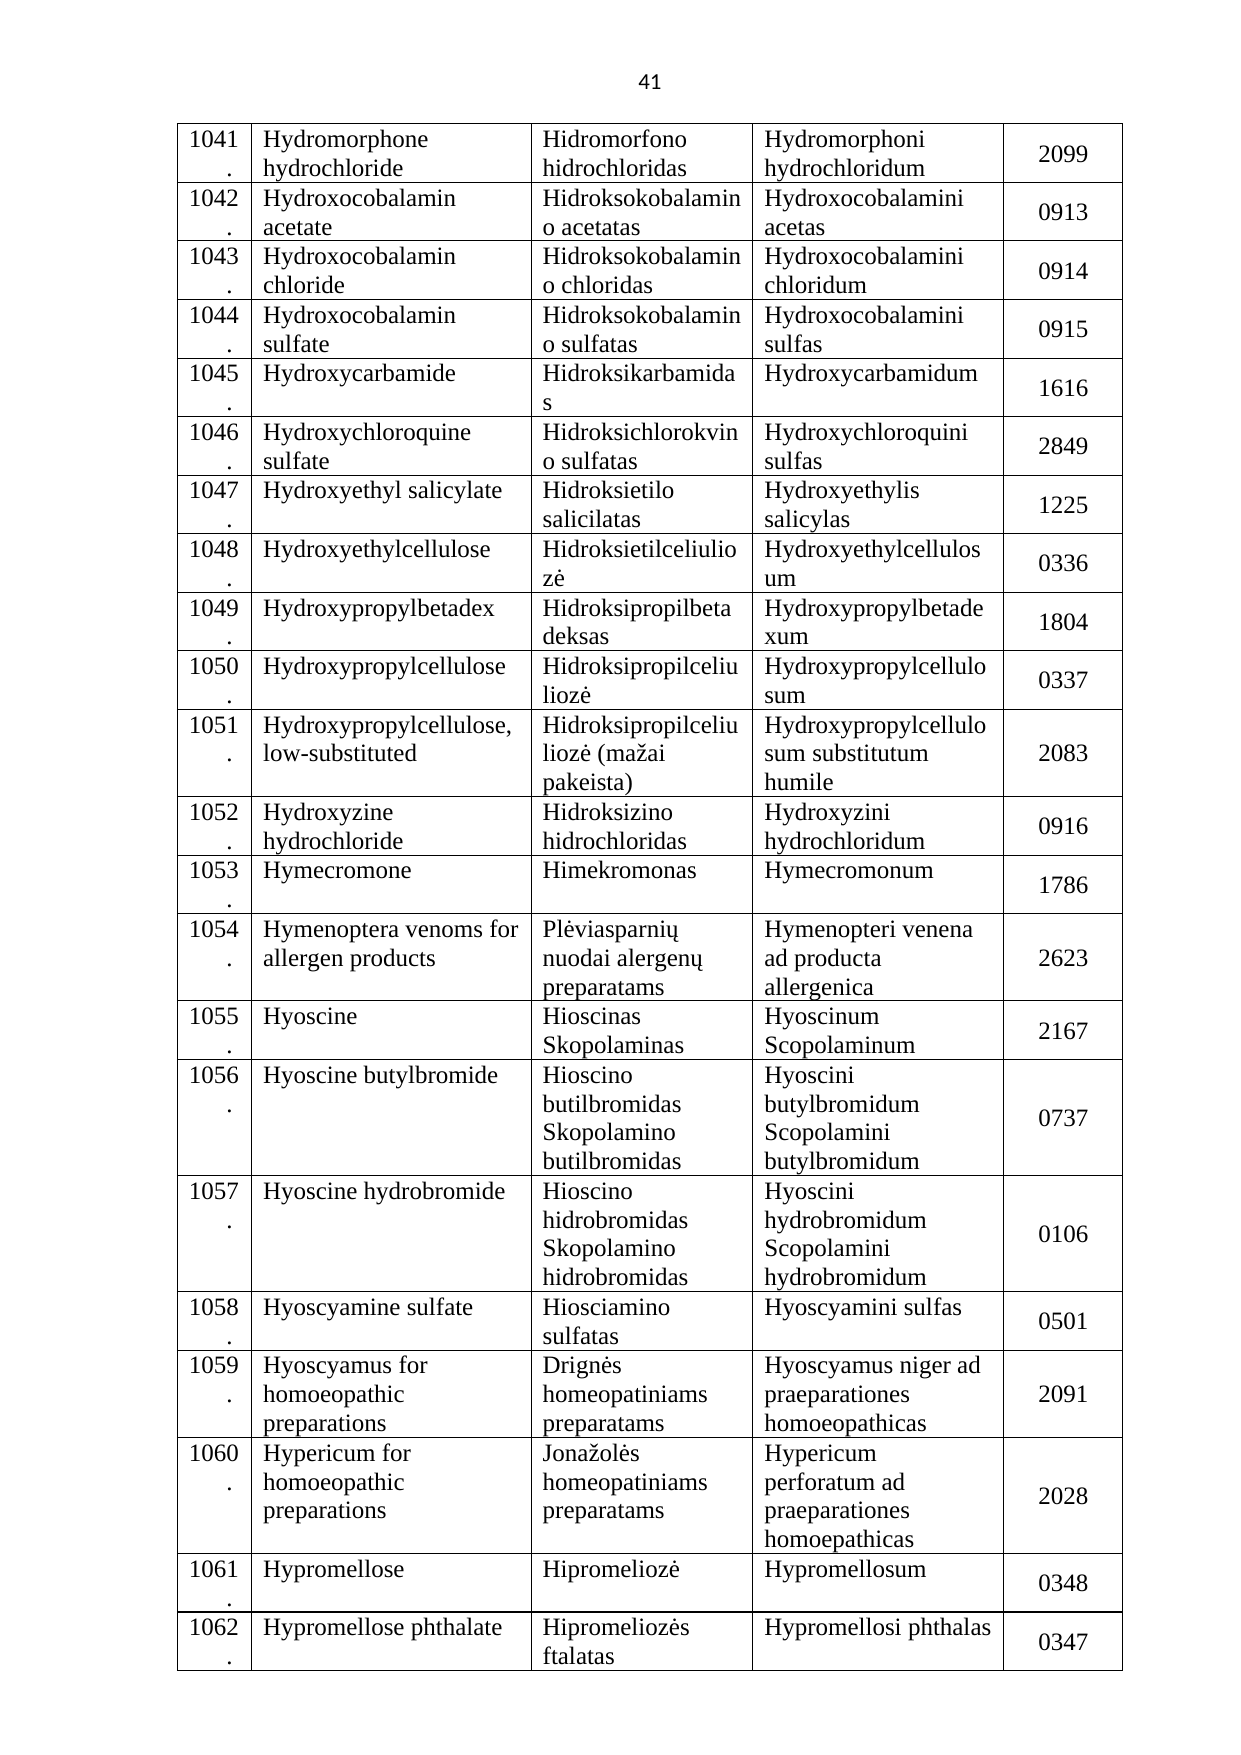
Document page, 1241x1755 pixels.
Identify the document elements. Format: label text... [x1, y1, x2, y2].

table_cell 1041. [178, 124, 251, 182]
table_cell Hydroxyzini hydrochloridum [753, 797, 1003, 854]
table_cell Hypromellosi phthalas [753, 1613, 1003, 1670]
table_cell Hidroksipropilceliuliozė (mažai pakeista) [532, 710, 752, 796]
table_cell Hydroxycarbamide [252, 359, 531, 416]
table_cell Hydroxypropylcellulosum substitutum humile [753, 710, 1003, 796]
table_cell 1055. [178, 1001, 251, 1059]
table_cell Hydroxyethylcellulosum [753, 534, 1003, 592]
table_cell 1053. [178, 856, 251, 913]
table_cell 0106 [1004, 1176, 1122, 1291]
table_cell 0336 [1004, 534, 1122, 592]
table_cell Hyoscine hydrobromide [252, 1176, 531, 1291]
table_cell 1052. [178, 797, 251, 854]
table_cell Hidroksichlorokvino sulfatas [532, 417, 752, 474]
table_cell Hypromellosum [753, 1554, 1003, 1611]
table_cell Hidroksokobalamino sulfatas [532, 300, 752, 357]
table_cell Plėviasparnių nuodai alergenų preparatams [532, 914, 752, 1000]
table_cell Hyoscine [252, 1001, 531, 1059]
table_cell 2099 [1004, 124, 1122, 182]
table_cell Hyoscyamus for homoeopathic preparations [252, 1351, 531, 1437]
table_cell Hydromorphone hydrochloride [252, 124, 531, 182]
table_cell Hydroxypropylcellulose [252, 651, 531, 709]
table_cell Hydroxocobalamin chloride [252, 241, 531, 299]
table_cell Hydroxypropylbetadexum [753, 593, 1003, 650]
table_cell 1061. [178, 1554, 251, 1611]
table_cell Drignės homeopatiniams preparatams [532, 1351, 752, 1437]
table_cell 1049. [178, 593, 251, 650]
table_cell Hymecromone [252, 856, 531, 913]
table_cell Hydroxocobalamini sulfas [753, 300, 1003, 357]
table_cell 2091 [1004, 1351, 1122, 1437]
table_cell 0737 [1004, 1060, 1122, 1175]
table_cell 1051. [178, 710, 251, 796]
table_cell Hydromorphoni hydrochloridum [753, 124, 1003, 182]
table_cell Hydroxyzine hydrochloride [252, 797, 531, 854]
table_cell Hidroksokobalamino acetatas [532, 183, 752, 240]
table_cell Hidroksipropilceliuliozė [532, 651, 752, 709]
table_cell 1616 [1004, 359, 1122, 416]
table_cell Hidroksokobalamino chloridas [532, 241, 752, 299]
table_cell Hidroksikarbamidas [532, 359, 752, 416]
table_cell 1786 [1004, 856, 1122, 913]
table_cell Hypromellose phthalate [252, 1613, 531, 1670]
table_cell 0348 [1004, 1554, 1122, 1611]
table_cell Hydroxyethylcellulose [252, 534, 531, 592]
table_cell Hiosciamino sulfatas [532, 1292, 752, 1349]
table_cell 2083 [1004, 710, 1122, 796]
table_cell 1057. [178, 1176, 251, 1291]
table_cell 1044. [178, 300, 251, 357]
table_cell Hyoscini hydrobromidum Scopolamini hydrobromidum [753, 1176, 1003, 1291]
table_cell 0915 [1004, 300, 1122, 357]
table_cell Hydroxocobalamini acetas [753, 183, 1003, 240]
table_cell 2028 [1004, 1438, 1122, 1553]
table_cell Hydroxocobalamin sulfate [252, 300, 531, 357]
table_cell 1042. [178, 183, 251, 240]
table_cell 1056. [178, 1060, 251, 1175]
table_cell 1043. [178, 241, 251, 299]
table_cell 1054. [178, 914, 251, 1000]
table_cell 1060. [178, 1438, 251, 1553]
table_cell Hydroxyethylis salicylas [753, 476, 1003, 533]
table_cell Hipromeliozės ftalatas [532, 1613, 752, 1670]
table_cell Hydroxypropylcellulosum [753, 651, 1003, 709]
table_cell Hydroxychloroquine sulfate [252, 417, 531, 474]
table_cell Himekromonas [532, 856, 752, 913]
table_cell Hymenopteri venena ad producta allergenica [753, 914, 1003, 1000]
table_cell Hyoscyamine sulfate [252, 1292, 531, 1349]
table_cell Hidroksietilo salicilatas [532, 476, 752, 533]
table_cell Hipromeliozė [532, 1554, 752, 1611]
table_cell Hioscinas Skopolaminas [532, 1001, 752, 1059]
table_cell Hymenoptera venoms for allergen products [252, 914, 531, 1000]
table_cell Hyoscine butylbromide [252, 1060, 531, 1175]
table_cell 1050. [178, 651, 251, 709]
table_cell Hymecromonum [753, 856, 1003, 913]
table_cell 2849 [1004, 417, 1122, 474]
table_cell Hydroxocobalamin acetate [252, 183, 531, 240]
table_cell 1045. [178, 359, 251, 416]
table_cell Hyoscyamini sulfas [753, 1292, 1003, 1349]
table_cell Hypromellose [252, 1554, 531, 1611]
table_cell 1225 [1004, 476, 1122, 533]
table_cell Hypericum for homoeopathic preparations [252, 1438, 531, 1553]
table_cell 1059. [178, 1351, 251, 1437]
table_cell 0916 [1004, 797, 1122, 854]
table_cell 1058. [178, 1292, 251, 1349]
table_cell Hyoscyamus niger ad praeparationes homoeopathicas [753, 1351, 1003, 1437]
table_cell 1048. [178, 534, 251, 592]
table_cell 0347 [1004, 1613, 1122, 1670]
table_cell Jonažolės homeopatiniams preparatams [532, 1438, 752, 1553]
table_cell 0337 [1004, 651, 1122, 709]
table_cell Hydroxyethyl salicylate [252, 476, 531, 533]
table_cell Hyoscini butylbromidum Scopolamini butylbromidum [753, 1060, 1003, 1175]
table_cell 0501 [1004, 1292, 1122, 1349]
table_cell 2623 [1004, 914, 1122, 1000]
table_cell Hidroksipropilbetadeksas [532, 593, 752, 650]
table_cell Hydroxychloroquini sulfas [753, 417, 1003, 474]
table_cell 1047. [178, 476, 251, 533]
table_cell Hydroxypropylbetadex [252, 593, 531, 650]
table_cell 0914 [1004, 241, 1122, 299]
table_cell Hidromorfono hidrochloridas [532, 124, 752, 182]
table_cell Hypericum perforatum ad praeparationes homoepathicas [753, 1438, 1003, 1553]
table_cell Hydroxypropylcellulose, low‑substituted [252, 710, 531, 796]
table_cell Hidroksizino hidrochloridas [532, 797, 752, 854]
table_cell 1062. [178, 1613, 251, 1670]
table_cell 2167 [1004, 1001, 1122, 1059]
table_cell 0913 [1004, 183, 1122, 240]
table_cell Hydroxycarbamidum [753, 359, 1003, 416]
table_cell Hyoscinum Scopolaminum [753, 1001, 1003, 1059]
table_cell Hidroksietilceliuliozė [532, 534, 752, 592]
table_cell Hioscino hidrobromidas Skopolamino hidrobromidas [532, 1176, 752, 1291]
table_cell Hydroxocobalamini chloridum [753, 241, 1003, 299]
table_cell 1046. [178, 417, 251, 474]
table_cell 1804 [1004, 593, 1122, 650]
table_cell Hioscino butilbromidas Skopolamino butilbromidas [532, 1060, 752, 1175]
